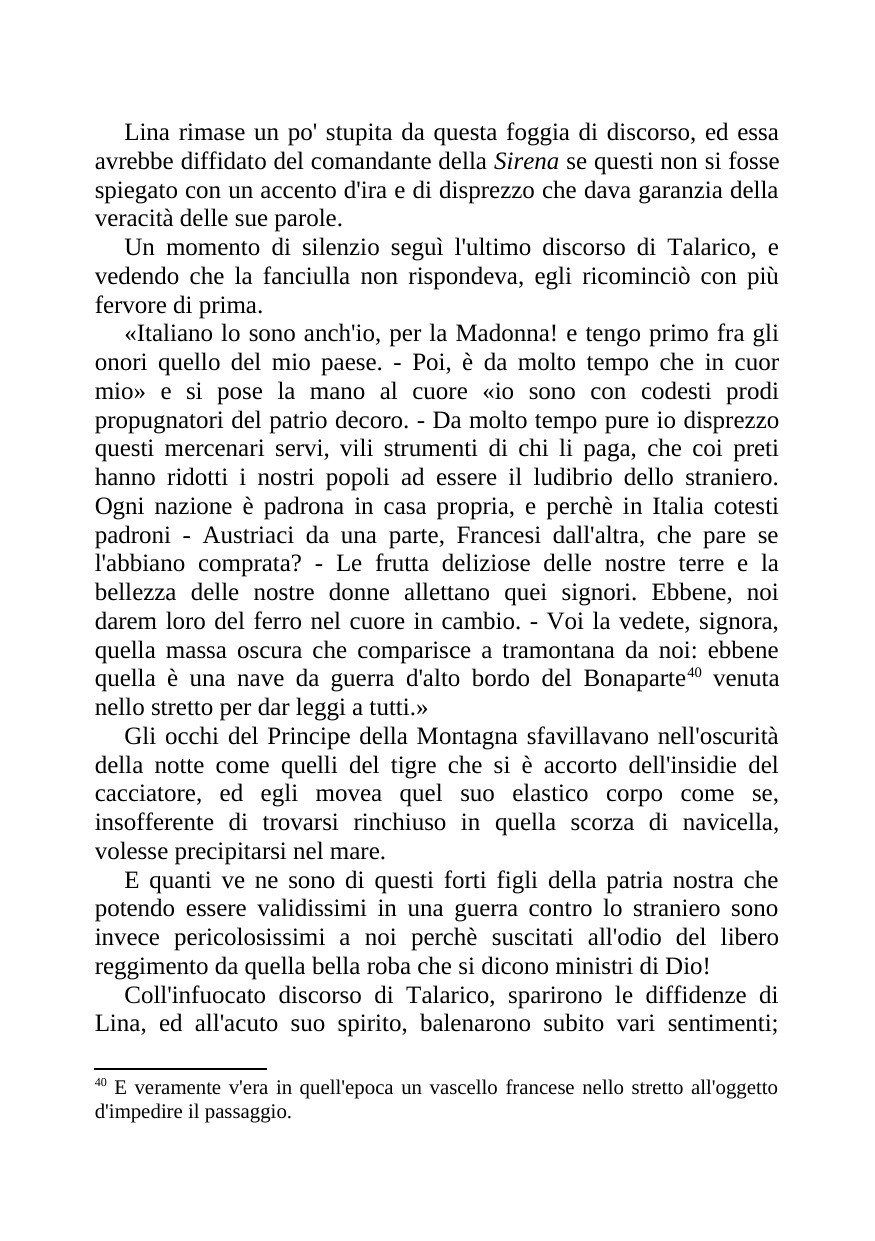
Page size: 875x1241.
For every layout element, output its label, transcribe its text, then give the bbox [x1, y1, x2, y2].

text Un momento di silenzio seguì l'ultimo discorso di Talarico, e vedendo che la fanciulla non rispondeva, egli ricominciò con più fervore di prima. [94, 232, 779, 318]
text E quanti ve ne sono di questi forti figli della patria nostra che potendo essere validissimi in una guerra contro lo straniero sono invece pericolosissimi a noi perchè suscitati all'odio del libero reggimento da quella bella roba che si dicono ministri di Dio! [94, 865, 779, 980]
text Gli occhi del Principe della Montagna sfavillavano nell'oscurità della notte come quelli del tigre che si è accorto dell'insidie del cacciatore, ed egli movea quel suo elastico corpo come se, insofferente di trovarsi rinchiuso in quella scorza di navicella, volesse precipitarsi nel mare. [94, 721, 779, 865]
text «Italiano lo sono anch'io, per la Madonna! e tengo primo fra gli onori quello del mio paese. - Poi, è da molto tempo che in cuor mio» e si pose la mano al cuore «io sono con codesti prodi propugnatori del patrio decoro. - Da molto tempo pure io disprezzo questi mercenari servi, vili strumenti di chi li paga, che coi preti hanno ridotti i nostri popoli ad essere il ludibrio dello straniero. Ogni nazione è padrona in casa propria, e perchè in Italia cotesti padroni - Austriaci da una parte, Francesi dall'altra, che pare se l'abbiano comprata? - Le frutta deliziose delle nostre terre e la bellezza delle nostre donne allettano quei signori. Ebbene, noi darem loro del ferro nel cuore in cambio. - Voi la vedete, signora, quella massa oscura che comparisce a tramontana da noi: ebbene quella è una nave da guerra d'alto bordo del Bonaparte venuta nello stretto per dar leggi a tutti.» [94, 318, 779, 721]
text Lina rimase un po' stupita da questa foggia di discorso, ed essa avrebbe diffidato del comandante della Sirena se questi non si fosse spiegato con un accento d'ira e di disprezzo che dava garanzia della veracità delle sue parole. [94, 117, 779, 232]
text E veramente v'era in quell'epoca un vascello francese nello stretto all'oggetto d'impedire il passaggio. [94, 1075, 779, 1123]
text Coll'infuocato discorso di Talarico, sparirono le diffidenze di Lina, ed all'acuto suo spirito, balenarono subito vari sentimenti; [94, 980, 779, 1037]
